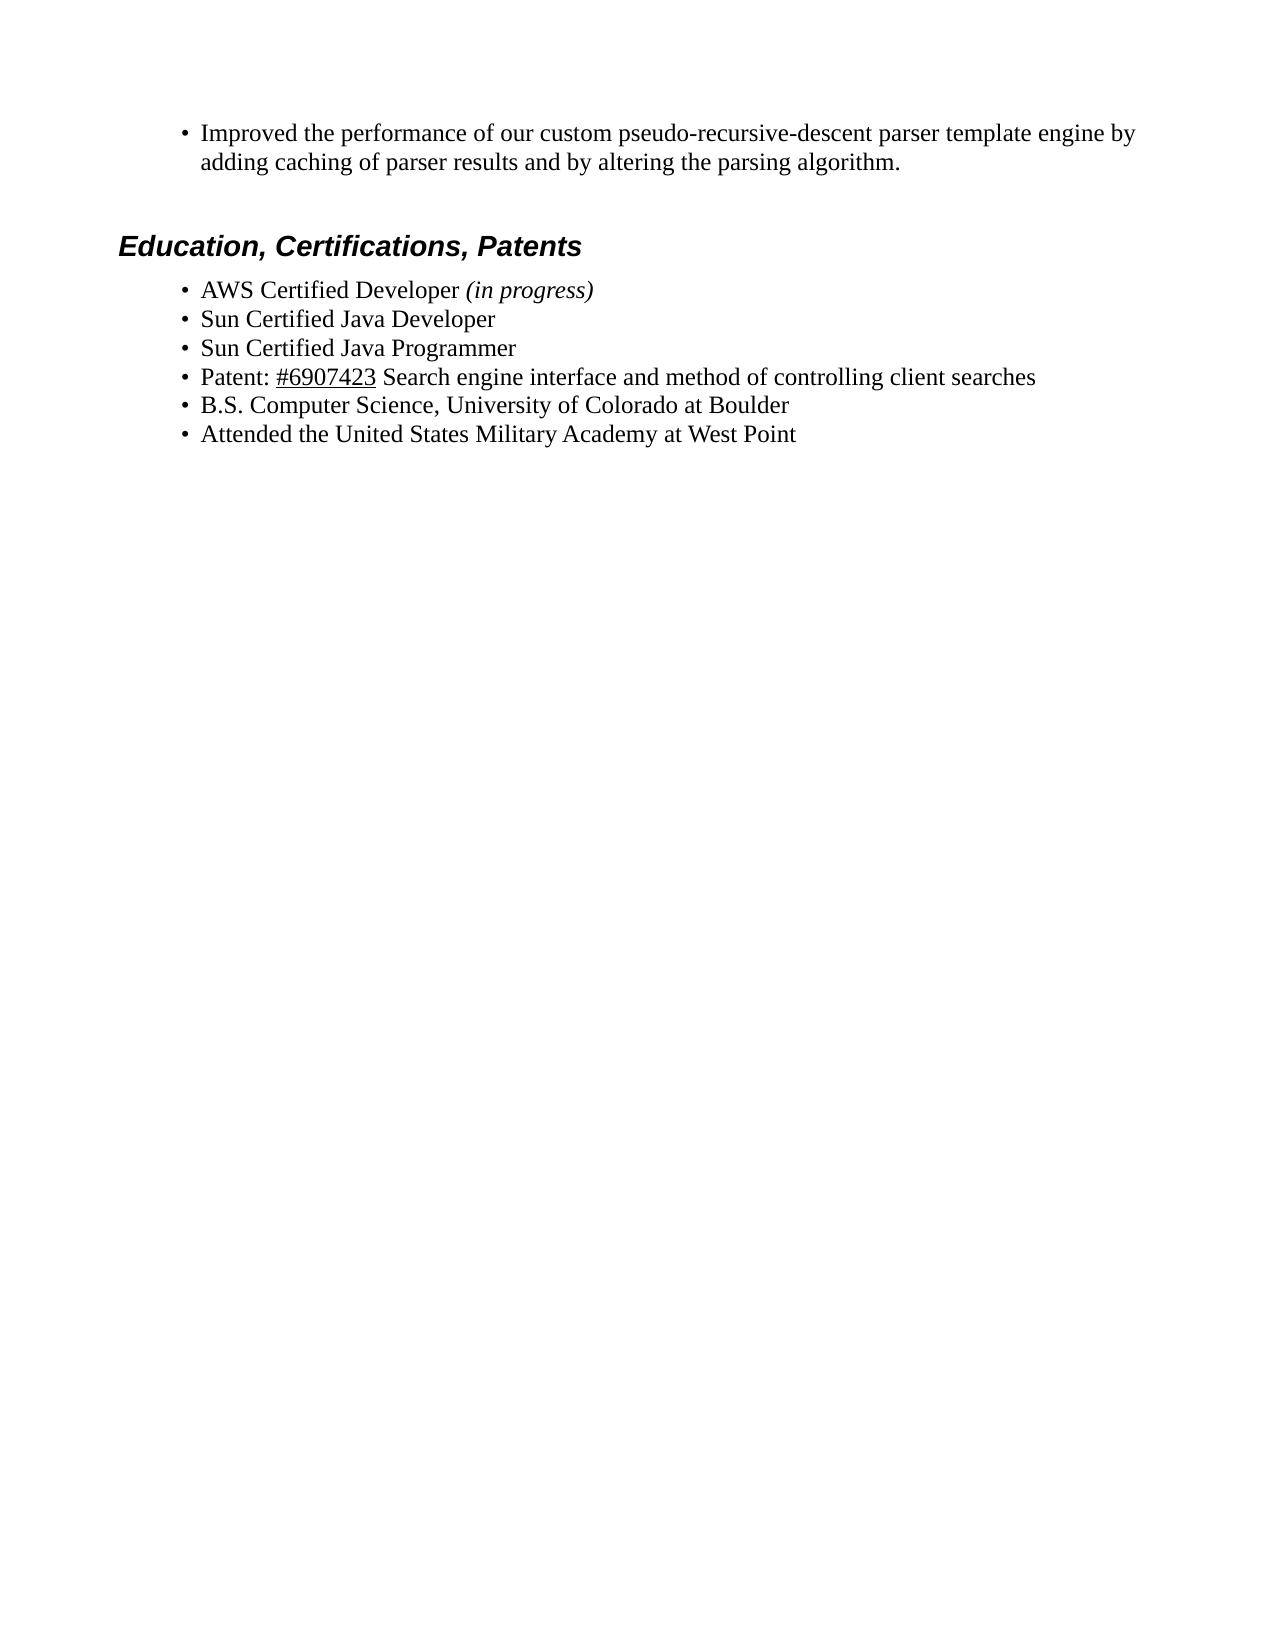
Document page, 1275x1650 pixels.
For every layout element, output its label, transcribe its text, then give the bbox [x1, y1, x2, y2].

subtitle Education, Certifications, Patents [118, 229, 1157, 263]
list Sun Certified Java Developer [200, 304, 1157, 333]
list Improved the performance of our custom pseudo-recursive-descent parser template engine by adding caching of parser results and by altering the parsing algorithm. [181, 118, 1157, 176]
list AWS Certified Developer (in progress) [200, 275, 1157, 304]
list B.S. Computer Science, University of Colorado at Boulder [200, 390, 1157, 419]
list Attended the United States Military Academy at West Point [200, 419, 1157, 448]
list Patent: #6907423 Search engine interface and method of controlling client searches [200, 362, 1157, 390]
list Sun Certified Java Programmer [200, 333, 1157, 362]
